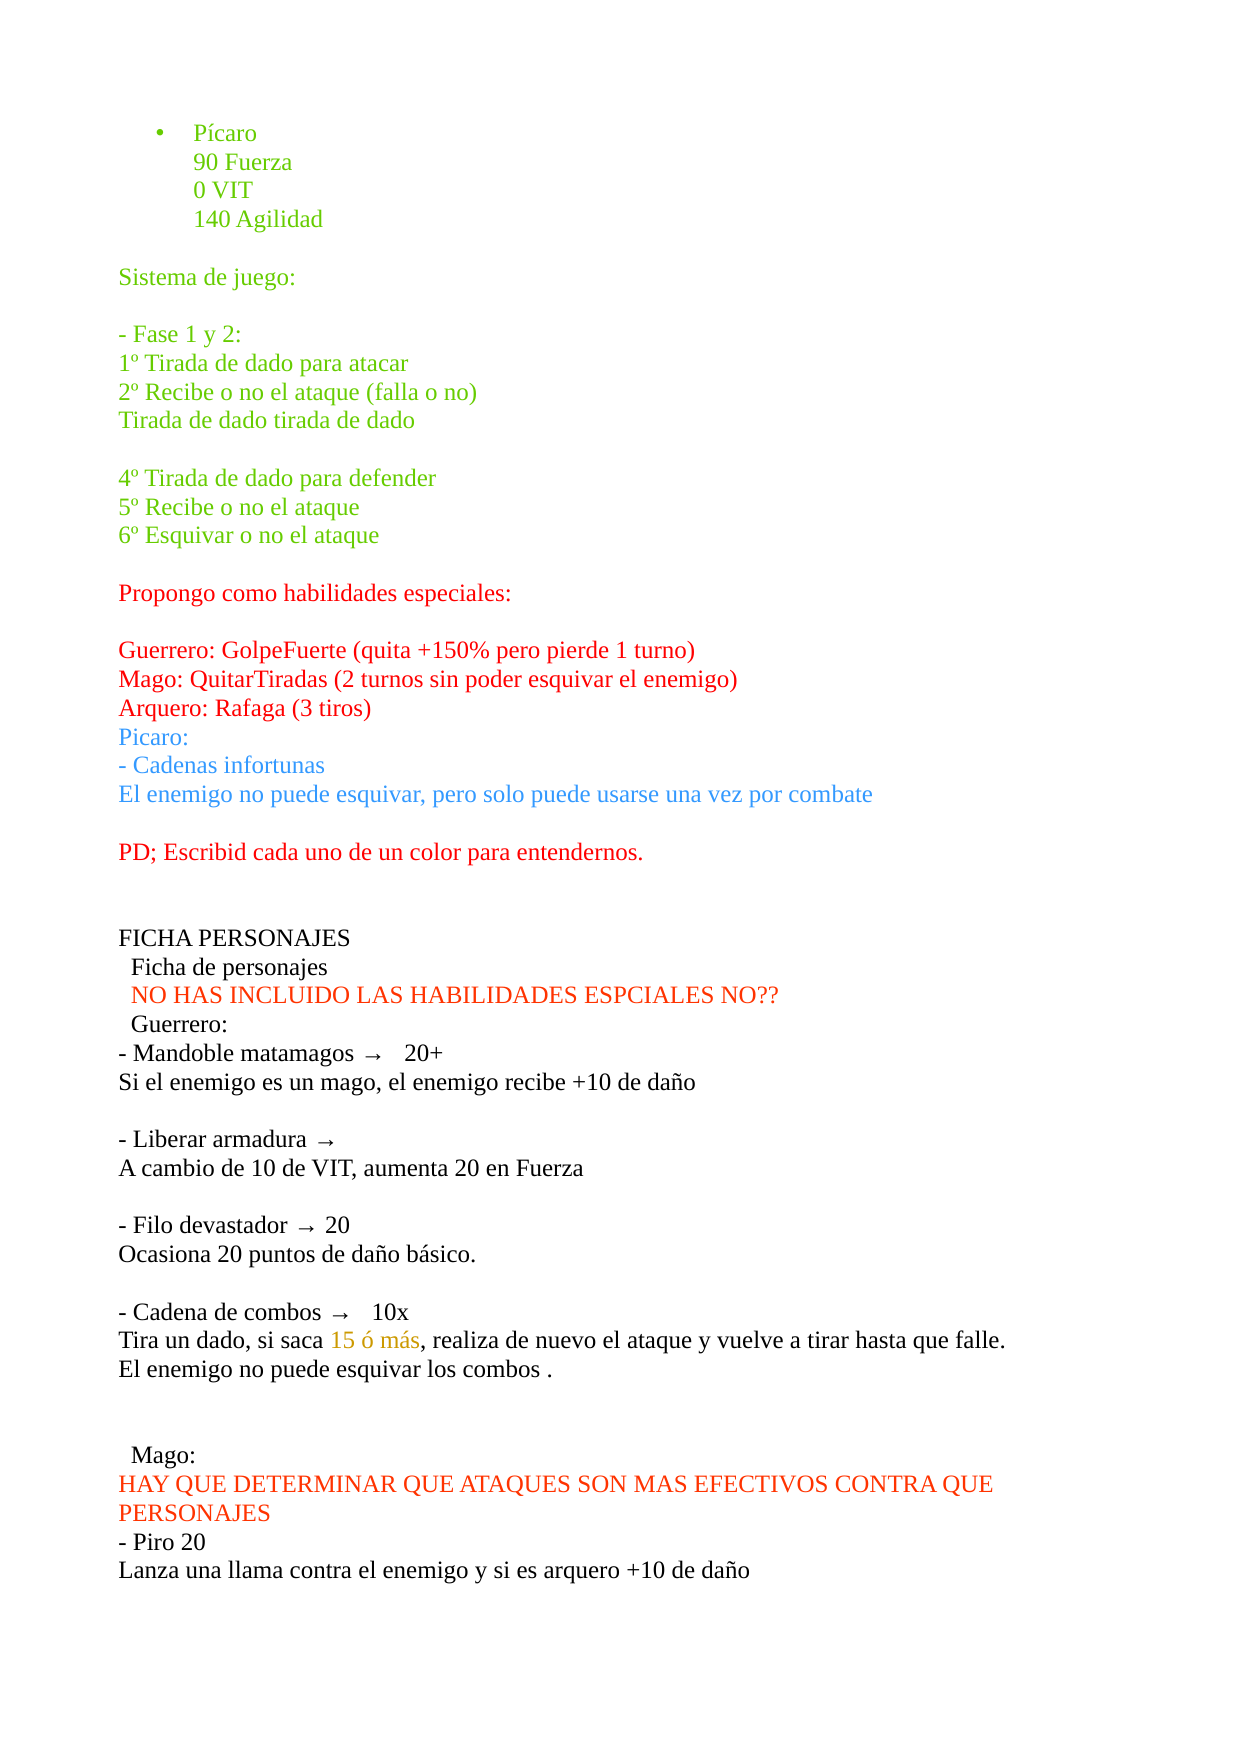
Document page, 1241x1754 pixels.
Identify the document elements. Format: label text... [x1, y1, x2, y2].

text 6º Esquivar o no el ataque [118, 521, 1122, 549]
text Guerrero: [118, 1009, 1122, 1038]
list 90 Fuerza [156, 147, 1122, 176]
list 140 Agilidad [156, 204, 1122, 233]
text A cambio de 10 de VIT, aumenta 20 en Fuerza [118, 1153, 1122, 1182]
text - Piro 20 [118, 1527, 1122, 1556]
text Mago: QuitarTiradas (2 turnos sin poder esquivar el enemigo) [118, 664, 1122, 693]
text Mago: [118, 1441, 1122, 1469]
text Lanza una llama contra el enemigo y si es arquero +10 de daño [118, 1556, 1122, 1584]
text - Cadenas infortunas [118, 751, 1122, 779]
list 0 VIT [156, 176, 1122, 204]
text Si el enemigo es un mago, el enemigo recibe +10 de daño [118, 1067, 1122, 1096]
list Pícaro [156, 118, 1122, 147]
text - Fase 1 y 2: [118, 319, 1122, 348]
text El enemigo no puede esquivar, pero solo puede usarse una vez por combate [118, 779, 1122, 808]
text Picaro: [118, 722, 1122, 751]
text FICHA PERSONAJES [118, 923, 1122, 952]
text Propongo como habilidades especiales: [118, 578, 1122, 607]
text 5º Recibe o no el ataque [118, 492, 1122, 521]
text 2º Recibe o no el ataque (falla o no) [118, 377, 1122, 406]
text - Mandoble matamagos → 20+ [118, 1038, 1122, 1067]
text 4º Tirada de dado para defender [118, 463, 1122, 492]
text - Cadena de combos → 10x [118, 1297, 1122, 1326]
text Ficha de personajes [118, 952, 1122, 981]
text Guerrero: GolpeFuerte (quita +150% pero pierde 1 turno) [118, 636, 1122, 664]
text El enemigo no puede esquivar los combos . [118, 1354, 1122, 1383]
text HAY QUE DETERMINAR QUE ATAQUES SON MAS EFECTIVOS CONTRA QUE PERSONAJES [118, 1469, 1122, 1527]
text - Filo devastador → 20 [118, 1211, 1122, 1239]
text PD; Escribid cada uno de un color para entendernos. [118, 837, 1122, 866]
text 1º Tirada de dado para atacar [118, 348, 1122, 377]
text Sistema de juego: [118, 262, 1122, 291]
text NO HAS INCLUIDO LAS HABILIDADES ESPCIALES NO?? [118, 981, 1122, 1009]
text Arquero: Rafaga (3 tiros) [118, 693, 1122, 722]
text Tira un dado, si saca 15 ó más, realiza de nuevo el ataque y vuelve a tirar hasta que falle. [118, 1326, 1122, 1354]
text Ocasiona 20 puntos de daño básico. [118, 1239, 1122, 1268]
text Tirada de dado tirada de dado [118, 406, 1122, 434]
text - Liberar armadura → [118, 1124, 1122, 1153]
